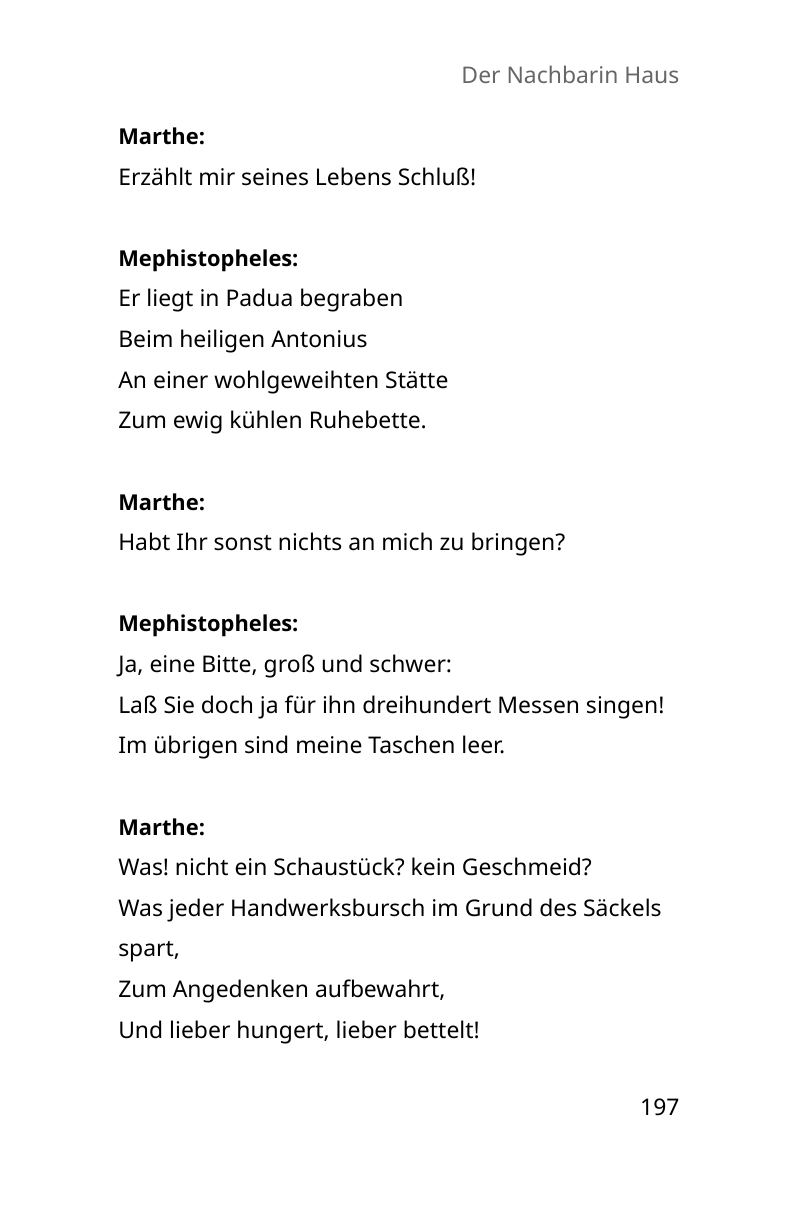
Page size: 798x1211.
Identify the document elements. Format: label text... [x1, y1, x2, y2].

text Mephistopheles: Er liegt in Padua begraben Beim heiligen Antonius An einer wohlgeweihten Stätte Zum ewig kühlen Ruhebette. [118, 219, 679, 435]
text Mephistopheles: Ja, eine Bitte, groß und schwer: Laß Sie doch ja für ihn dreihundert Messen singen! Im übrigen sind meine Taschen leer. [118, 584, 679, 760]
text Marthe: Habt Ihr sonst nichts an mich zu bringen? [118, 462, 679, 557]
text Marthe: Was! nicht ein Schaustück? kein Geschmeid? Was jeder Handwerksbursch im Grund des Säckels spart, Zum Angedenken aufbewahrt, Und lieber hungert, lieber bettelt! [118, 787, 679, 1045]
text Marthe: Erzählt mir seines Lebens Schluß! [118, 120, 679, 192]
